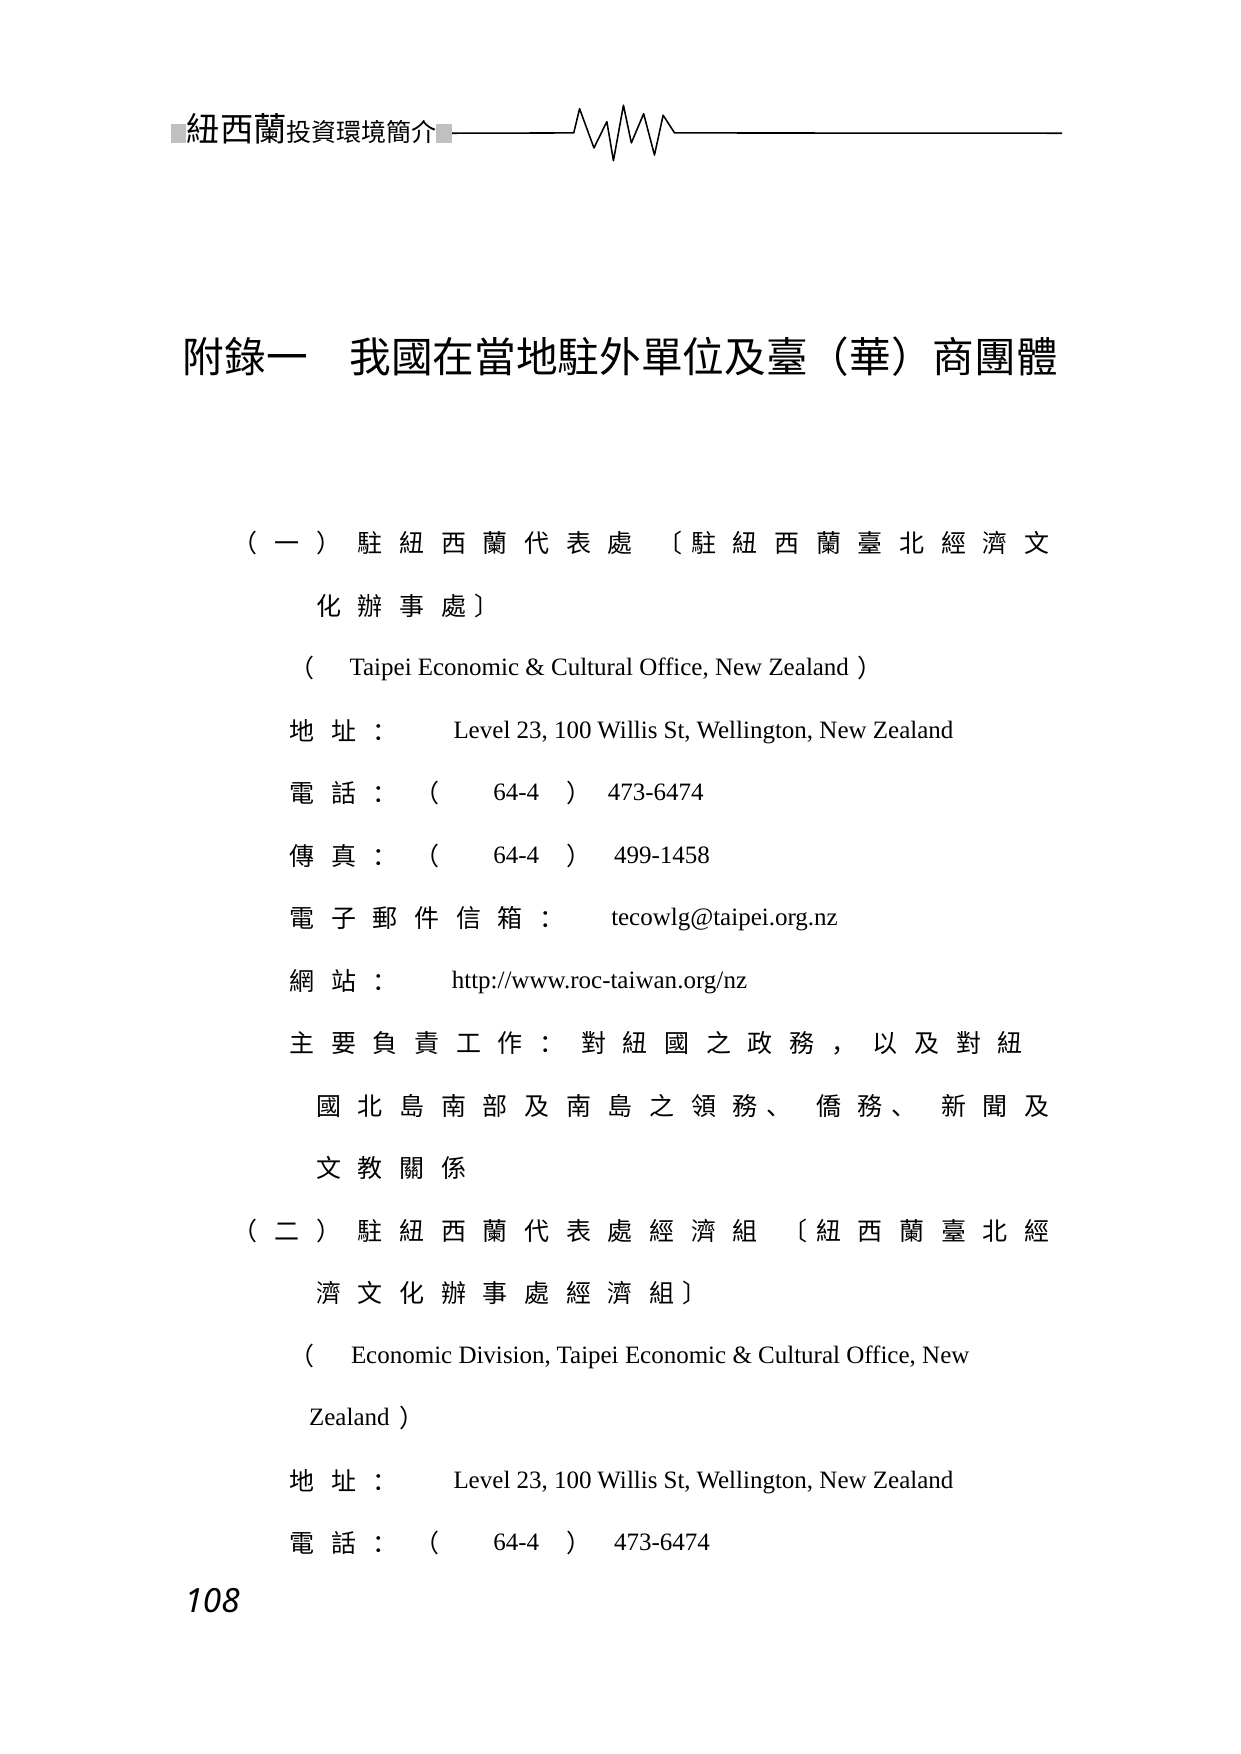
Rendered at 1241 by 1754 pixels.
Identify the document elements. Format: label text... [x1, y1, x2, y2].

text 電話：（64-4）473-6474 [207, 750, 1058, 813]
text （Taipei Economic & Cultural Office, New Zealand） [207, 625, 1058, 688]
text 網站：http://www.roc-taiwan.org/nz [207, 938, 1058, 1000]
text 地址：Level 23, 100 Willis St, Wellington, New Zealand [207, 1438, 1058, 1500]
text （二）駐紐西蘭代表處經濟組〔紐西蘭臺北經濟文化辦事處經濟組〕 [207, 1188, 1058, 1313]
text 主要負責工作：對紐國之政務，以及對紐國北島南部及南島之領務、僑務、新聞及文教關係 [207, 1000, 1058, 1188]
text 電話：（64-4）473-6474 [207, 1500, 1058, 1563]
text 電子郵件信箱：tecowlg@taipei.org.nz [207, 875, 1058, 938]
text （Economic Division, Taipei Economic & Cultural Office, New Zealand） [207, 1313, 1058, 1438]
text 地址：Level 23, 100 Willis St, Wellington, New Zealand [207, 688, 1058, 750]
text （一）駐紐西蘭代表處〔駐紐西蘭臺北經濟文化辦事處〕 [207, 500, 1058, 625]
subtitle 附錄一 我國在當地駐外單位及臺（華）商團體 [183, 313, 1058, 375]
text 傳真：（64-4）499-1458 [207, 813, 1058, 875]
